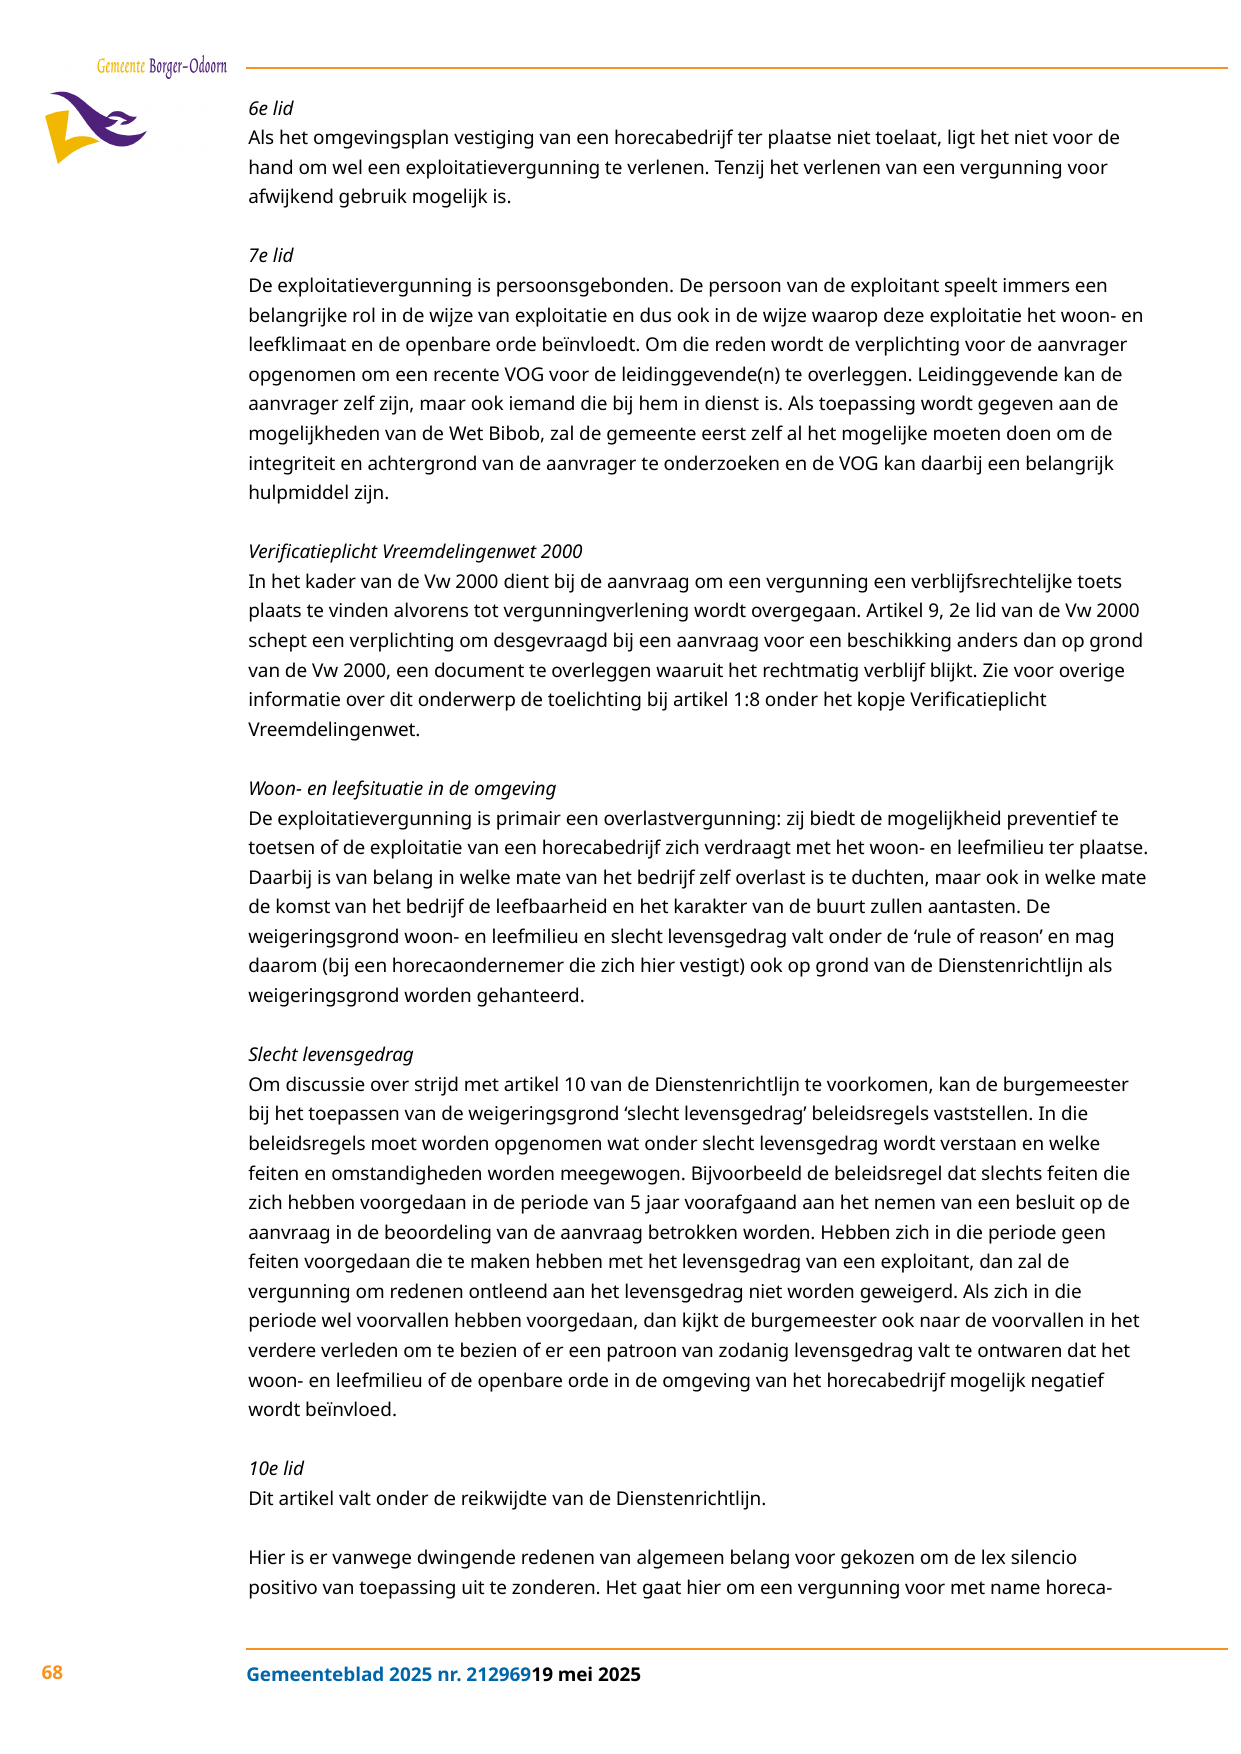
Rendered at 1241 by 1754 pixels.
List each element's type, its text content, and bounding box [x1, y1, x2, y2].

text Verificatieplicht Vreemdelingenwet 2000 [248, 538, 1152, 564]
text Hier is er vanwege dwingende redenen van algemeen belang voor gekozen om de lex silencio positivo van toepassing uit te zonderen. Het gaat hier om een vergunning voor met name horeca- [248, 1544, 1152, 1600]
picture [41, 47, 231, 172]
text Woon- en leefsituatie in de omgeving [248, 775, 1152, 801]
text De exploitatievergunning is persoonsgebonden. De persoon van de exploitant speelt immers een belangrijke rol in de wijze van exploitatie en dus ook in de wijze waarop deze exploitatie het woon- en leefklimaat en de openbare orde beïnvloedt. Om die reden wordt de verplichting voor de aanvrager opgenomen om een recente VOG voor de leidinggevende(n) te overleggen. Leidinggevende kan de aanvrager zelf zijn, maar ook iemand die bij hem in dienst is. Als toepassing wordt gegeven aan de mogelijkheden van de Wet Bibob, zal de gemeente eerst zelf al het mogelijke moeten doen om de integriteit en achtergrond van de aanvrager te onderzoeken en de VOG kan daarbij een belangrijk hulpmiddel zijn. [248, 272, 1152, 505]
text Slecht levensgedrag [248, 1041, 1152, 1067]
text Als het omgevingsplan vestiging van een horecabedrijf ter plaatse niet toelaat, ligt het niet voor de hand om wel een exploitatievergunning te verlenen. Tenzij het verlenen van een vergunning voor afwijkend gebruik mogelijk is. [248, 124, 1152, 209]
text 7e lid [248, 243, 1152, 268]
text In het kader van de Vw 2000 dient bij de aanvraag om een vergunning een verblijfsrechtelijke toets plaats te vinden alvorens tot vergunningverlening wordt overgegaan. Artikel 9, 2e lid van de Vw 2000 schept een verplichting om desgevraagd bij een aanvraag voor een beschikking anders dan op grond van de Vw 2000, een document te overleggen waaruit het rechtmatig verblijf blijkt. Zie voor overige informatie over dit onderwerp de toelichting bij artikel 1:8 onder het kopje Verificatieplicht Vreemdelingenwet. [248, 568, 1152, 742]
text Om discussie over strijd met artikel 10 van de Dienstenrichtlijn te voorkomen, kan de burgemeester bij het toepassen van de weigeringsgrond ‘slecht levensgedrag’ beleidsregels vaststellen. In die beleidsregels moet worden opgenomen wat onder slecht levensgedrag wordt verstaan en welke feiten en omstandigheden worden meegewogen. Bijvoorbeeld de beleidsregel dat slechts feiten die zich hebben voorgedaan in de periode van 5 jaar voorafgaand aan het nemen van een besluit op de aanvraag in de beoordeling van de aanvraag betrokken worden. Hebben zich in die periode geen feiten voorgedaan die te maken hebben met het levensgedrag van een exploitant, dan zal de vergunning om redenen ontleend aan het levensgedrag niet worden geweigerd. Als zich in die periode wel voorvallen hebben voorgedaan, dan kijkt de burgemeester ook naar de voorvallen in het verdere verleden om te bezien of er een patroon van zodanig levensgedrag valt te ontwaren dat het woon- en leefmilieu of de openbare orde in de omgeving van het horecabedrijf mogelijk negatief wordt beïnvloed. [248, 1071, 1152, 1422]
text Dit artikel valt onder de reikwijdte van de Dienstenrichtlijn. [248, 1485, 1152, 1511]
text 10e lid [248, 1456, 1152, 1481]
text 6e lid [248, 95, 1152, 121]
text De exploitatievergunning is primair een overlastvergunning: zij biedt de mogelijkheid preventief te toetsen of de exploitatie van een horecabedrijf zich verdraagt met het woon- en leefmilieu ter plaatse. Daarbij is van belang in welke mate van het bedrijf zelf overlast is te duchten, maar ook in welke mate de komst van het bedrijf de leefbaarheid en het karakter van de buurt zullen aantasten. De weigeringsgrond woon- en leefmilieu en slecht levensgedrag valt onder de ‘rule of reason’ en mag daarom (bij een horecaondernemer die zich hier vestigt) ook op grond van de Dienstenrichtlijn als weigeringsgrond worden gehanteerd. [248, 805, 1152, 1008]
